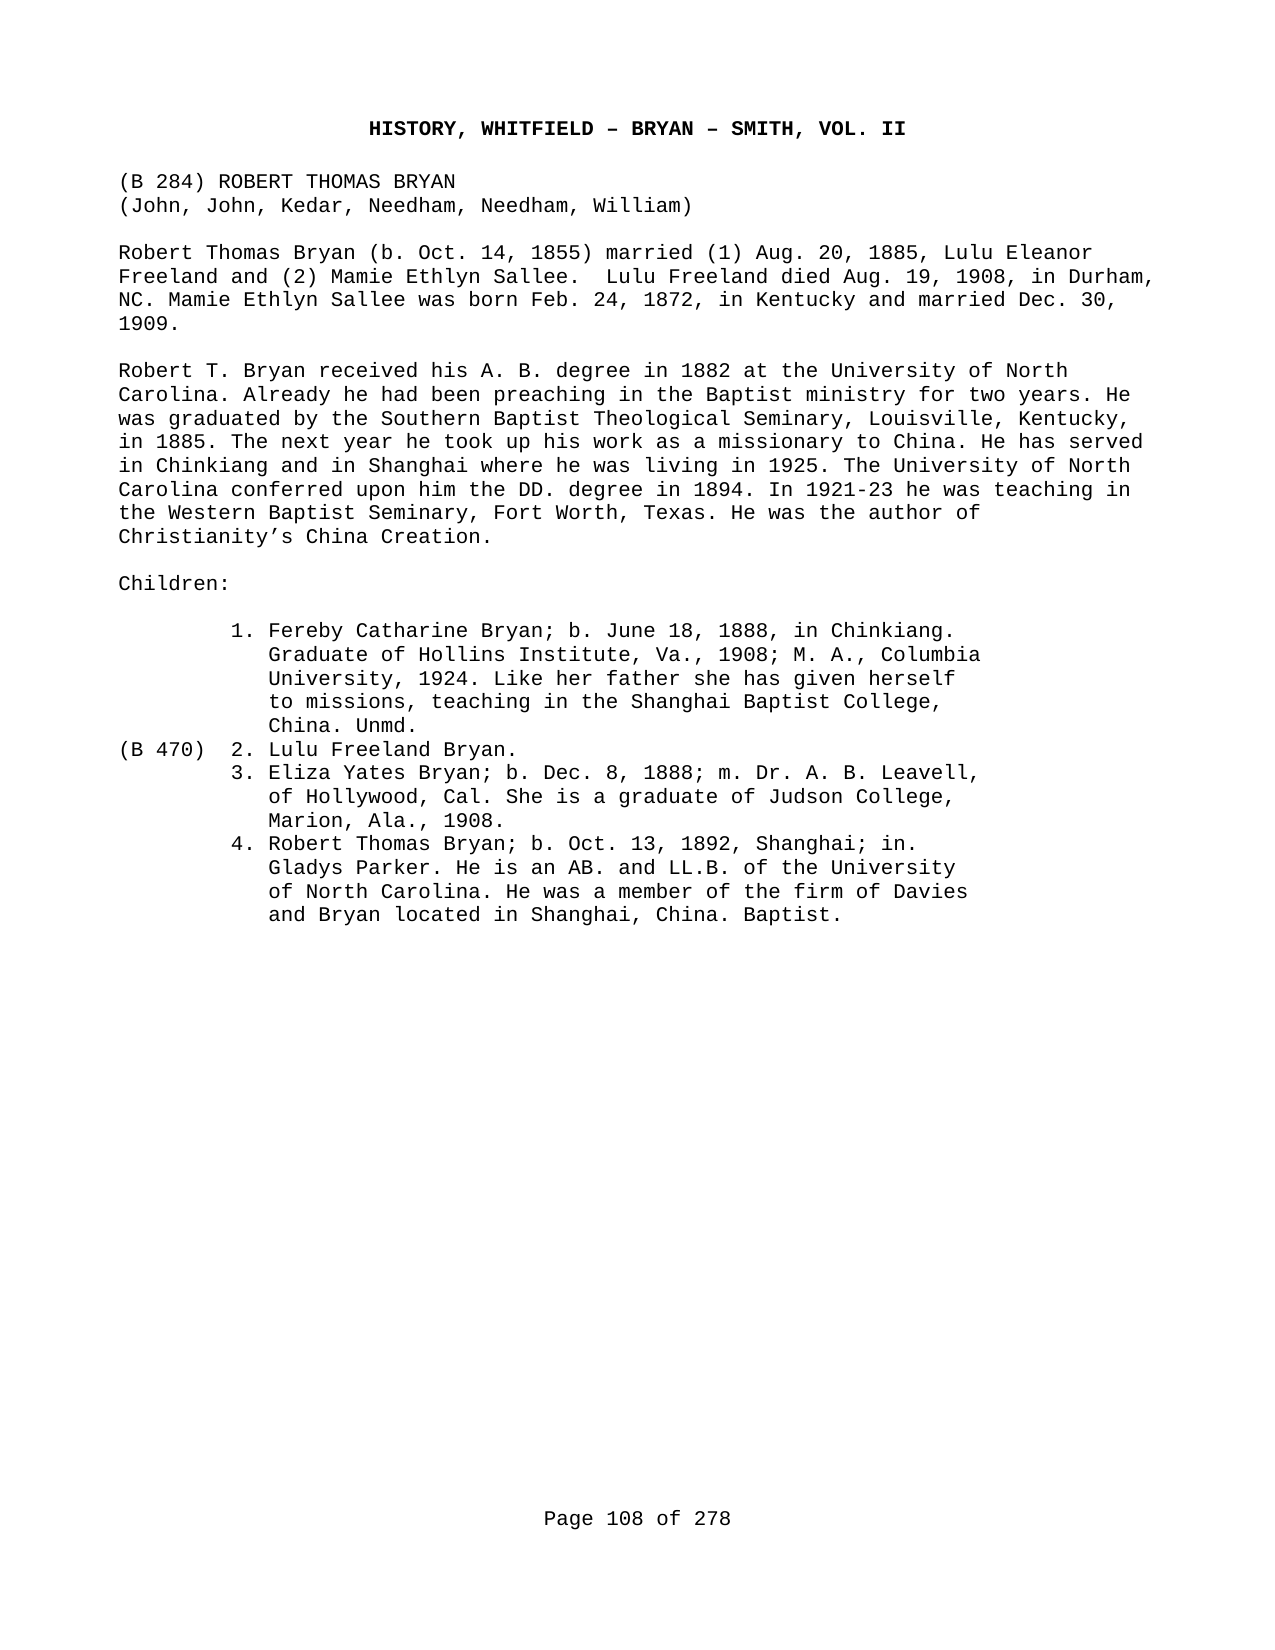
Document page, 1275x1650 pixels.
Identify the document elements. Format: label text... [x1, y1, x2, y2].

text Robert T. Bryan received his A. B. degree in 1882 at the University of North Carolina. Already he had been preaching in the Baptist ministry for two years. He was graduated by the Southern Baptist Theological Seminary, Louisville, Kentucky, in 1885. The next year he took up his work as a missionary to China. He has served in Chinkiang and in Shanghai where he was living in 1925. The University of North Carolina conferred upon him the DD. degree in 1894. In 1921-23 he was teaching in the Western Baptist Seminary, Fort Worth, Texas. He was the author of Christianity’s China Creation. [118, 360, 1157, 549]
text University, 1924. Like her father she has given herself [118, 668, 1157, 691]
text Robert Thomas Bryan (b. Oct. 14, 1855) married (1) Aug. 20, 1885, Lulu Eleanor Freeland and (2) Mamie Ethlyn Sallee. Lulu Freeland died Aug. 19, 1908, in Durham, NC. Mamie Ethlyn Sallee was born Feb. 24, 1872, in Kentucky and married Dec. 30, 1909. [118, 242, 1157, 337]
text Marion, Ala., 1908. [118, 810, 1157, 833]
text (B 470) 2. Lulu Freeland Bryan. [118, 739, 1157, 762]
text Children: [118, 573, 1157, 597]
text China. Unmd. [118, 715, 1157, 739]
text to missions, teaching in the Shanghai Baptist College, [118, 691, 1157, 715]
text 3. Eliza Yates Bryan; b. Dec. 8, 1888; m. Dr. A. B. Leavell, [118, 762, 1157, 786]
text Graduate of Hollins Institute, Va., 1908; M. A., Columbia [118, 644, 1157, 668]
text 4. Robert Thomas Bryan; b. Oct. 13, 1892, Shanghai; in. [118, 833, 1157, 857]
text (B 284) ROBERT THOMAS BRYAN [118, 171, 1157, 195]
text 1. Fereby Catharine Bryan; b. June 18, 1888, in Chinkiang. [118, 621, 1157, 644]
text and Bryan located in Shanghai, China. Baptist. [118, 904, 1157, 928]
text Gladys Parker. He is an AB. and LL.B. of the University [118, 857, 1157, 881]
text of North Carolina. He was a member of the firm of Davies [118, 881, 1157, 904]
text (John, John, Kedar, Needham, Needham, William) [118, 195, 1157, 218]
text of Hollywood, Cal. She is a graduate of Judson College, [118, 786, 1157, 810]
